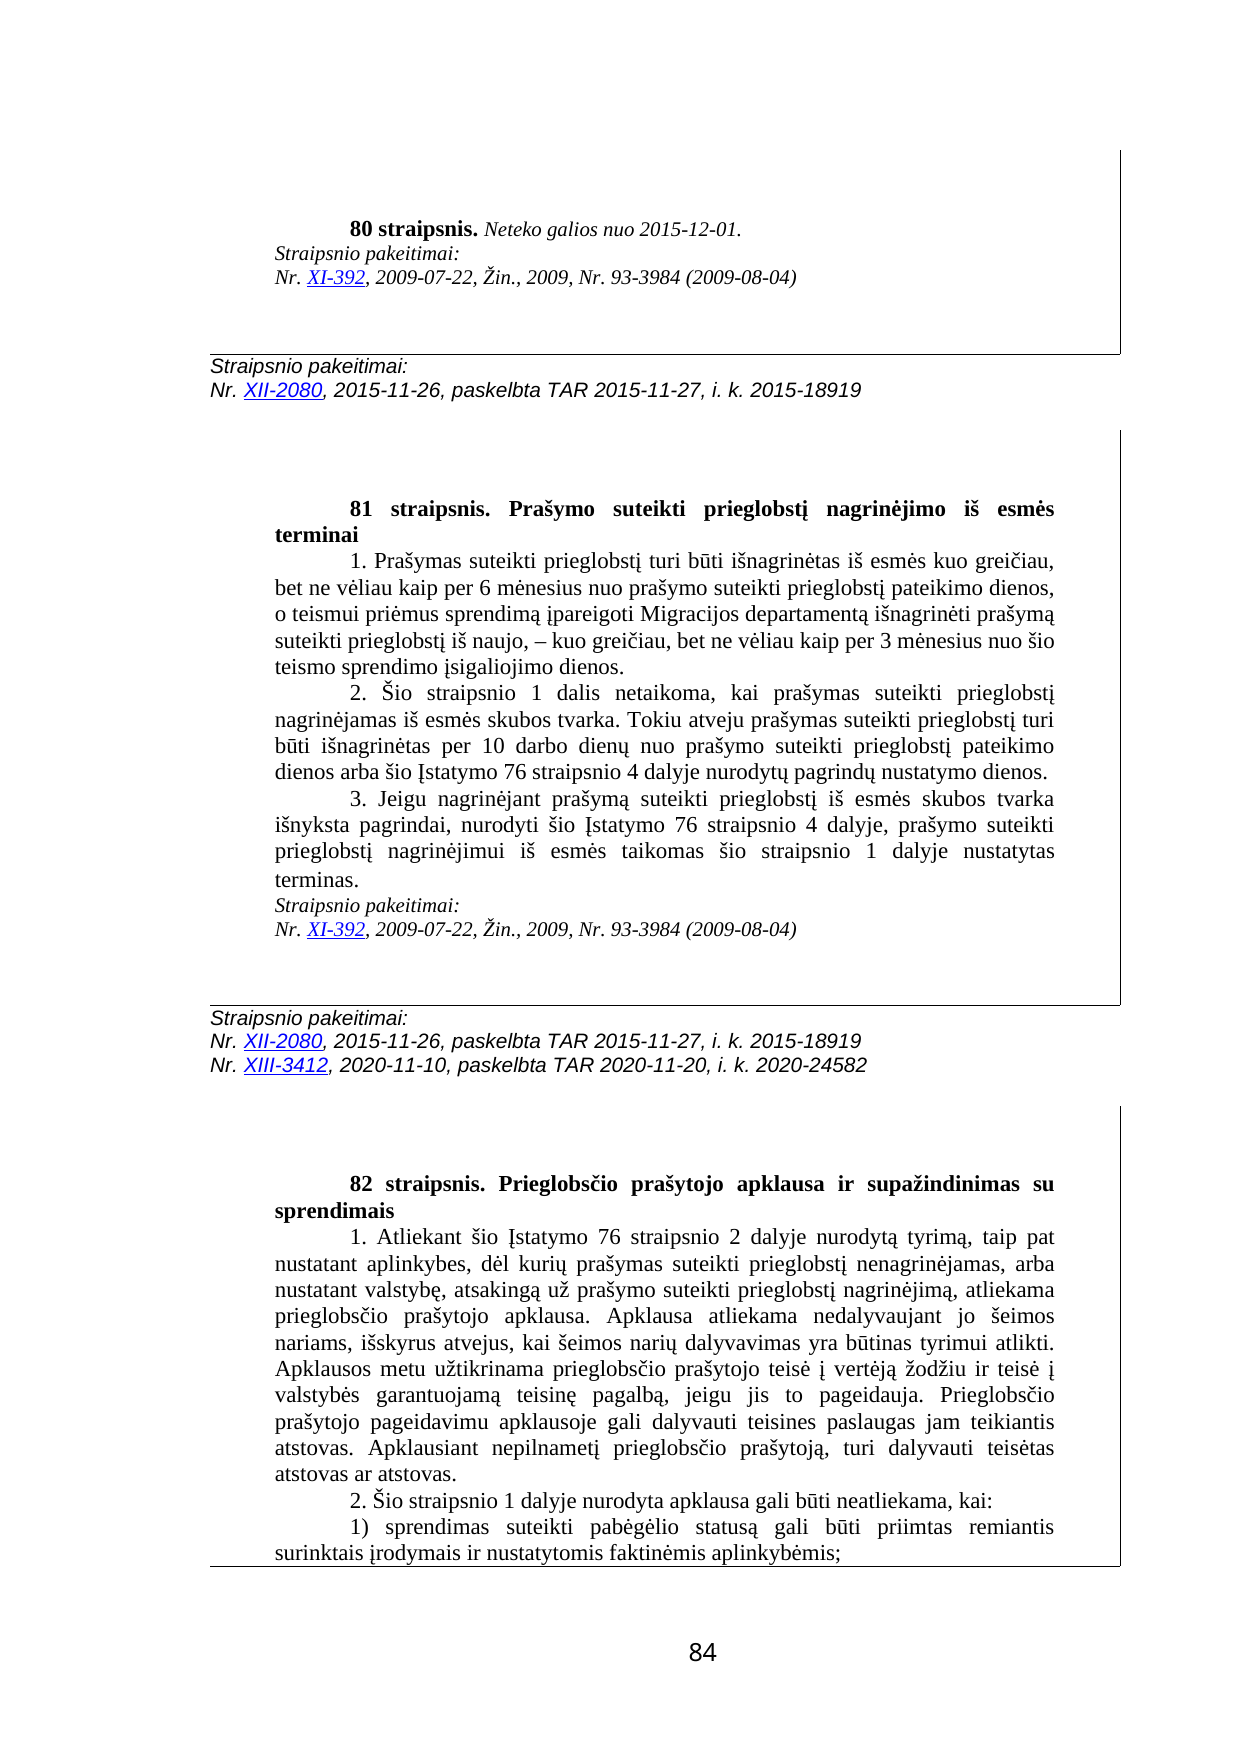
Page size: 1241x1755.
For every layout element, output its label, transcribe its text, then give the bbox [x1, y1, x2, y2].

text 81 straipsnis. Prašymo suteikti prieglobstį nagrinėjimo iš esmės terminai [210, 430, 1120, 548]
text Nr. XII-2080, 2015-11-26, paskelbta TAR 2015-11-27, i. k. 2015-18919 [210, 1029, 1120, 1053]
text Nr. XIII-3412, 2020-11-10, paskelbta TAR 2020-11-20, i. k. 2020-24582 [210, 1053, 1120, 1077]
text Straipsnio pakeitimai: [210, 893, 1120, 917]
text Nr. XII-2080, 2015-11-26, paskelbta TAR 2015-11-27, i. k. 2015-18919 [210, 378, 1120, 402]
text 80 straipsnis. Neteko galios nuo 2015-12-01. [210, 150, 1120, 241]
text Nr. XI-392, 2009-07-22, Žin., 2009, Nr. 93-3984 (2009-08-04) [210, 917, 1120, 1005]
text Straipsnio pakeitimai: [210, 354, 1120, 378]
text 2. Šio straipsnio 1 dalyje nurodyta apklausa gali būti neatliekama, kai: [210, 1487, 1120, 1513]
text Nr. XI-392, 2009-07-22, Žin., 2009, Nr. 93-3984 (2009-08-04) [210, 265, 1120, 354]
text 82 straipsnis. Prieglobsčio prašytojo apklausa ir supažindinimas su sprendimais [210, 1106, 1120, 1223]
text 2. Šio straipsnio 1 dalis netaikoma, kai prašymas suteikti prieglobstį nagrinėjamas iš esmės skubos tvarka. Tokiu atveju prašymas suteikti prieglobstį turi būti išnagrinėtas per 10 darbo dienų nuo prašymo suteikti prieglobstį pateikimo dienos arba šio Įstatymo 76 straipsnio 4 dalyje nurodytų pagrindų nustatymo dienos. [210, 679, 1120, 785]
text 1. Prašymas suteikti prieglobstį turi būti išnagrinėtas iš esmės kuo greičiau, bet ne vėliau kaip per 6 mėnesius nuo prašymo suteikti prieglobstį pateikimo dienos, o teismui priėmus sprendimą įpareigoti Migracijos departamentą išnagrinėti prašymą suteikti prieglobstį iš naujo, – kuo greičiau, bet ne vėliau kaip per 3 mėnesius nuo šio teismo sprendimo įsigaliojimo dienos. [210, 548, 1120, 679]
text 1. Atliekant šio Įstatymo 76 straipsnio 2 dalyje nurodytą tyrimą, taip pat nustatant aplinkybes, dėl kurių prašymas suteikti prieglobstį nenagrinėjamas, arba nustatant valstybę, atsakingą už prašymo suteikti prieglobstį nagrinėjimą, atliekama prieglobsčio prašytojo apklausa. Apklausa atliekama nedalyvaujant jo šeimos nariams, išskyrus atvejus, kai šeimos narių dalyvavimas yra būtinas tyrimui atlikti. Apklausos metu užtikrinama prieglobsčio prašytojo teisė į vertėją žodžiu ir teisė į valstybės garantuojamą teisinę pagalbą, jeigu jis to pageidauja. Prieglobsčio prašytojo pageidavimu apklausoje gali dalyvauti teisines paslaugas jam teikiantis atstovas. Apklausiant nepilnametį prieglobsčio prašytoją, turi dalyvauti teisėtas atstovas ar atstovas. [210, 1223, 1120, 1487]
text 3. Jeigu nagrinėjant prašymą suteikti prieglobstį iš esmės skubos tvarka išnyksta pagrindai, nurodyti šio Įstatymo 76 straipsnio 4 dalyje, prašymo suteikti prieglobstį nagrinėjimui iš esmės taikomas šio straipsnio 1 dalyje nustatytas terminas. [210, 785, 1120, 893]
text 1) sprendimas suteikti pabėgėlio statusą gali būti priimtas remiantis surinktais įrodymais ir nustatytomis faktinėmis aplinkybėmis; [210, 1513, 1120, 1566]
text Straipsnio pakeitimai: [210, 1005, 1120, 1029]
text Straipsnio pakeitimai: [210, 241, 1120, 265]
